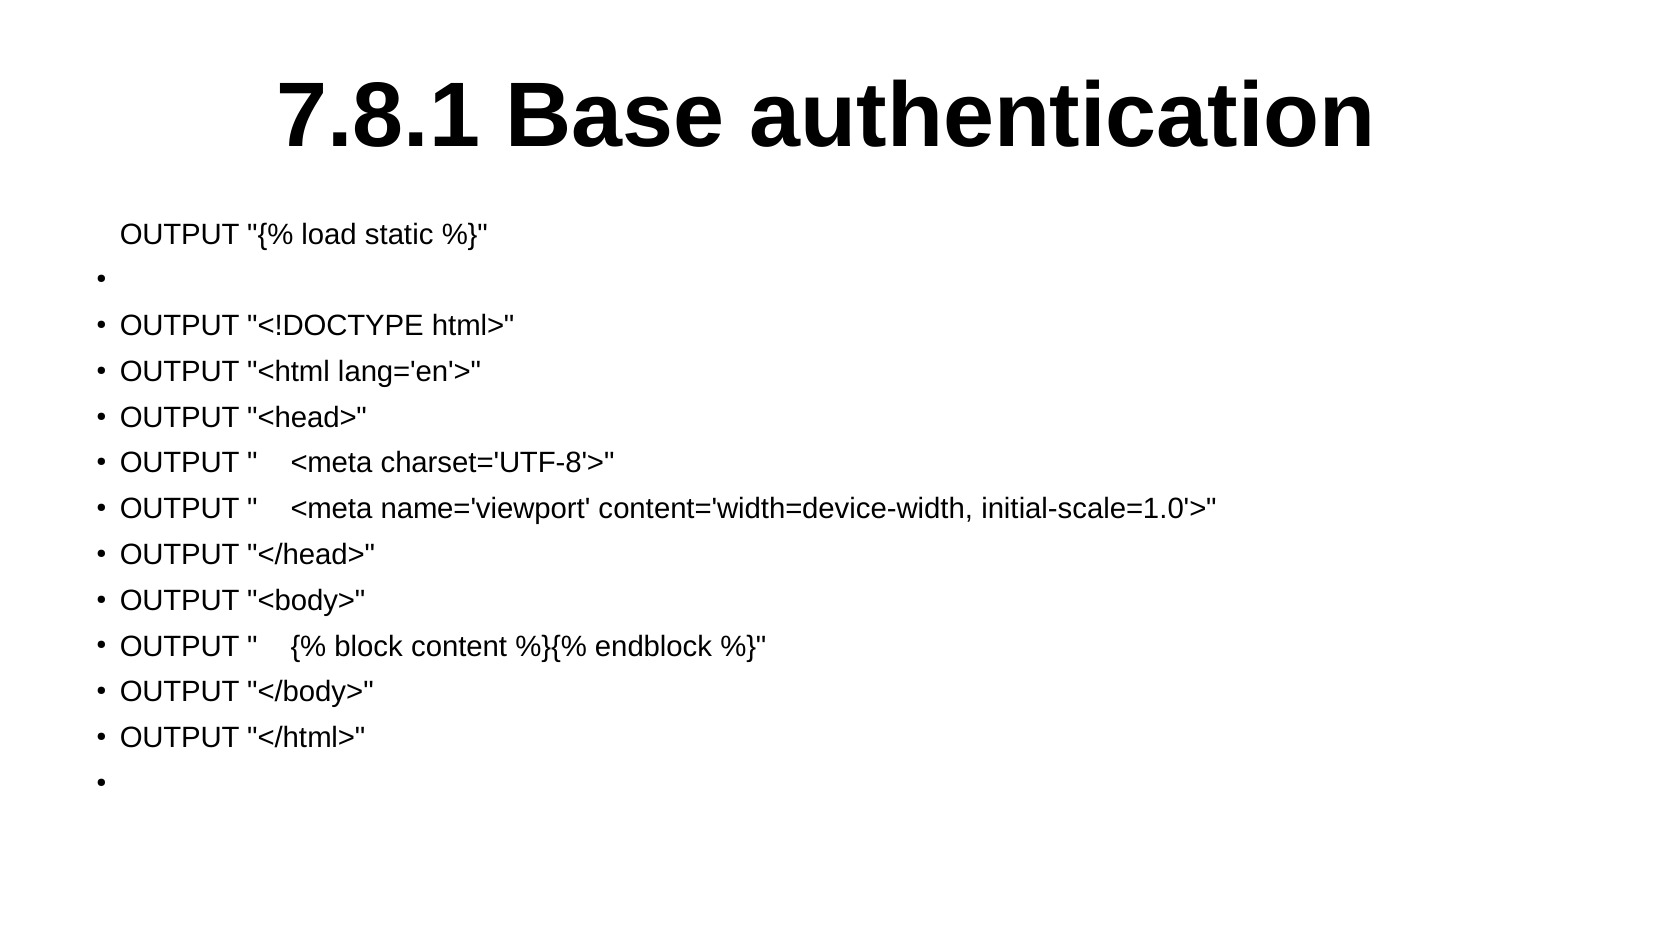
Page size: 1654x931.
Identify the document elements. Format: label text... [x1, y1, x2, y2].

title 7.8.1 Base authentication [82, 12, 1571, 218]
list OUTPUT "{% load static %}" OUTPUT "<!DOCTYPE html>" OUTPUT "<html lang='en'>" OUTPUT "<head>" OUTPUT " <meta charset='UTF-8'>" OUTPUT " <meta name='viewport' content='width=device-width, initial-scale=1.0'>" OUTPUT "</head>" OUTPUT "<body>" OUTPUT " {% block content %}{% endblock %}" OUTPUT "</body>" OUTPUT "</html>" [88, 217, 1577, 758]
